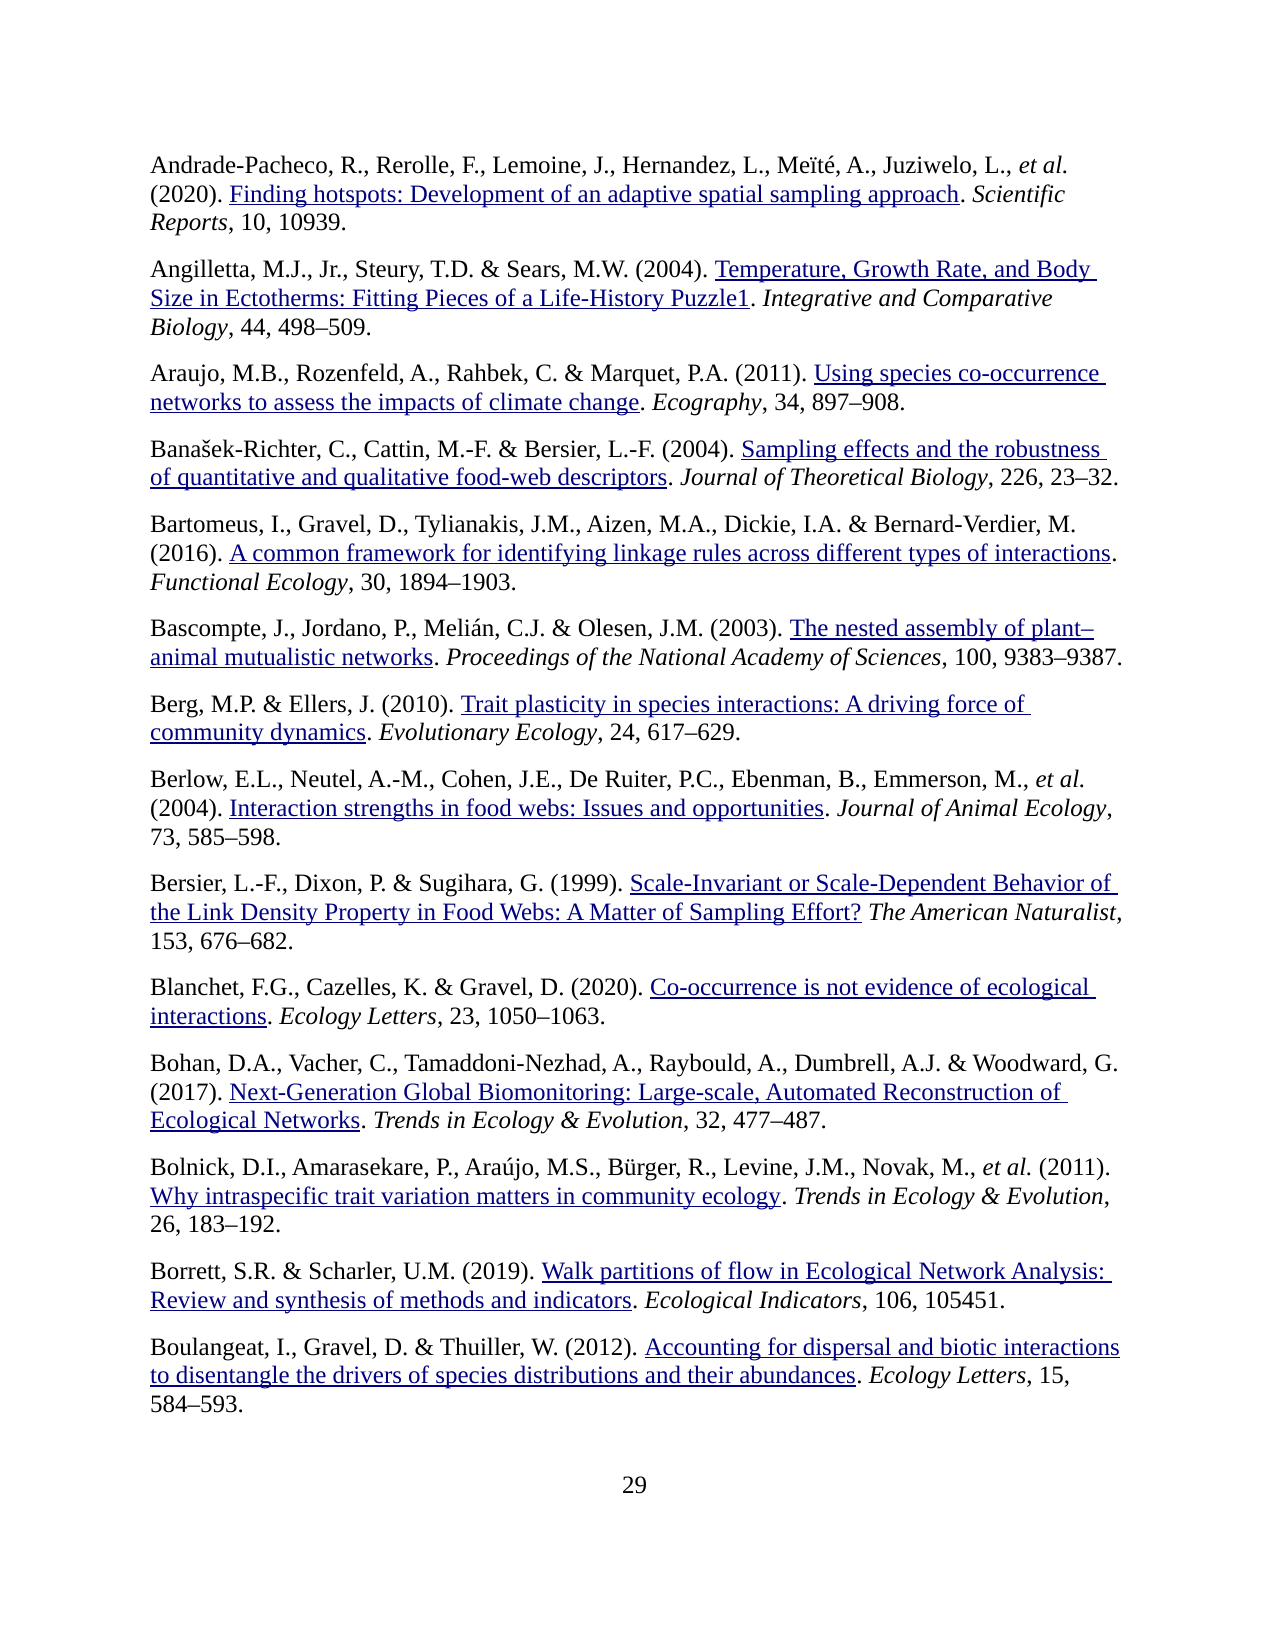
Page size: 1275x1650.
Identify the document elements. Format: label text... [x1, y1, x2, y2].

text Bartomeus, I., Gravel, D., Tylianakis, J.M., Aizen, M.A., Dickie, I.A. & Bernard-Verdier, M. (2016). A common framework for identifying linkage rules across different types of interactions. Functional Ecology, 30, 1894–1903. [150, 509, 1125, 595]
text Boulangeat, I., Gravel, D. & Thuiller, W. (2012). Accounting for dispersal and biotic interactions to disentangle the drivers of species distributions and their abundances. Ecology Letters, 15, 584–593. [150, 1332, 1125, 1418]
text Bolnick, D.I., Amarasekare, P., Araújo, M.S., Bürger, R., Levine, J.M., Novak, M., et al. (2011). Why intraspecific trait variation matters in community ecology. Trends in Ecology & Evolution, 26, 183–192. [150, 1152, 1125, 1238]
text Banašek-Richter, C., Cattin, M.-F. & Bersier, L.-F. (2004). Sampling effects and the robustness of quantitative and qualitative food-web descriptors. Journal of Theoretical Biology, 226, 23–32. [150, 434, 1125, 491]
text Bascompte, J., Jordano, P., Melián, C.J. & Olesen, J.M. (2003). The nested assembly of plant–animal mutualistic networks. Proceedings of the National Academy of Sciences, 100, 9383–9387. [150, 613, 1125, 671]
text Bersier, L.-F., Dixon, P. & Sugihara, G. (1999). Scale-Invariant or Scale-Dependent Behavior of the Link Density Property in Food Webs: A Matter of Sampling Effort? The American Naturalist, 153, 676–682. [150, 868, 1125, 954]
text Borrett, S.R. & Scharler, U.M. (2019). Walk partitions of flow in Ecological Network Analysis: Review and synthesis of methods and indicators. Ecological Indicators, 106, 105451. [150, 1256, 1125, 1314]
text Bohan, D.A., Vacher, C., Tamaddoni-Nezhad, A., Raybould, A., Dumbrell, A.J. & Woodward, G. (2017). Next-Generation Global Biomonitoring: Large-scale, Automated Reconstruction of Ecological Networks. Trends in Ecology & Evolution, 32, 477–487. [150, 1048, 1125, 1134]
text Angilletta, M.J., Jr., Steury, T.D. & Sears, M.W. (2004). Temperature, Growth Rate, and Body Size in Ectotherms: Fitting Pieces of a Life-History Puzzle1. Integrative and Comparative Biology, 44, 498–509. [150, 254, 1125, 340]
text Berlow, E.L., Neutel, A.-M., Cohen, J.E., De Ruiter, P.C., Ebenman, B., Emmerson, M., et al. (2004). Interaction strengths in food webs: Issues and opportunities. Journal of Animal Ecology, 73, 585–598. [150, 764, 1125, 850]
text Blanchet, F.G., Cazelles, K. & Gravel, D. (2020). Co-occurrence is not evidence of ecological interactions. Ecology Letters, 23, 1050–1063. [150, 972, 1125, 1030]
text Araujo, M.B., Rozenfeld, A., Rahbek, C. & Marquet, P.A. (2011). Using species co-occurrence networks to assess the impacts of climate change. Ecography, 34, 897–908. [150, 358, 1125, 416]
text Andrade-Pacheco, R., Rerolle, F., Lemoine, J., Hernandez, L., Meïté, A., Juziwelo, L., et al. (2020). Finding hotspots: Development of an adaptive spatial sampling approach. Scientific Reports, 10, 10939. [150, 150, 1125, 236]
text Berg, M.P. & Ellers, J. (2010). Trait plasticity in species interactions: A driving force of community dynamics. Evolutionary Ecology, 24, 617–629. [150, 689, 1125, 746]
